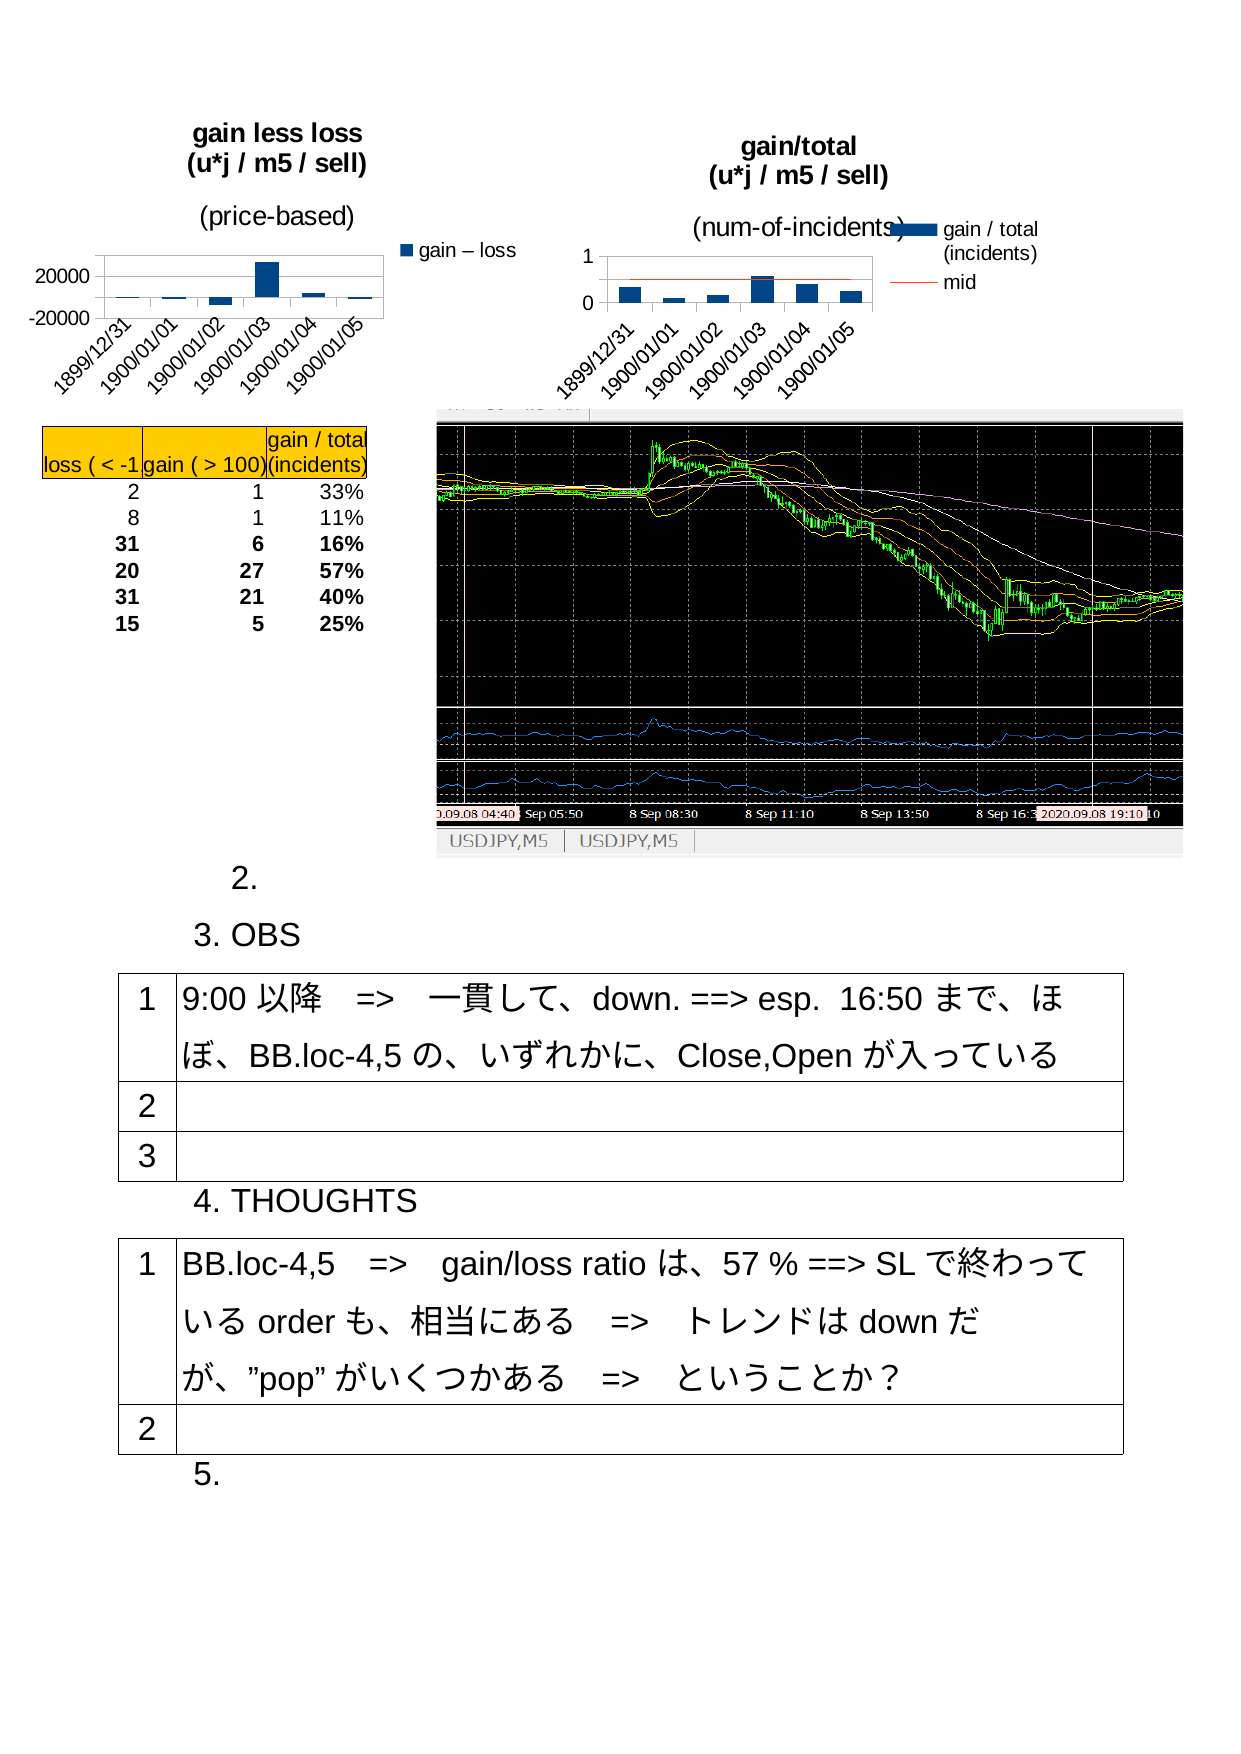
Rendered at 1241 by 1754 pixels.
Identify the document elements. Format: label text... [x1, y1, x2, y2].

table_cell [177, 1082, 1123, 1131]
picture [436, 409, 1184, 858]
table_cell 2 [119, 1082, 176, 1131]
table_cell 2 [119, 1405, 176, 1453]
table_cell [177, 1405, 1123, 1453]
table_cell 3 [119, 1132, 176, 1181]
table_header BB.loc-4,5 => gain/loss ratio は、57 % ==> SL で終わっている order も、相当にある => トレンドは down だが、”pop” がいくつかある => ということか？ [177, 1239, 1123, 1403]
table_cell [177, 1132, 1123, 1181]
list OBS [193, 915, 1122, 954]
table_header 9:00 以降 => 一貫して、down. ==> esp. 16:50 まで、ほぼ、BB.loc-4,5 の、いずれかに、Close,Open が入っている [177, 974, 1123, 1081]
list THOUGHTS [193, 1182, 1122, 1219]
table_header 1 [119, 974, 176, 1081]
table_header 1 [119, 1239, 176, 1403]
